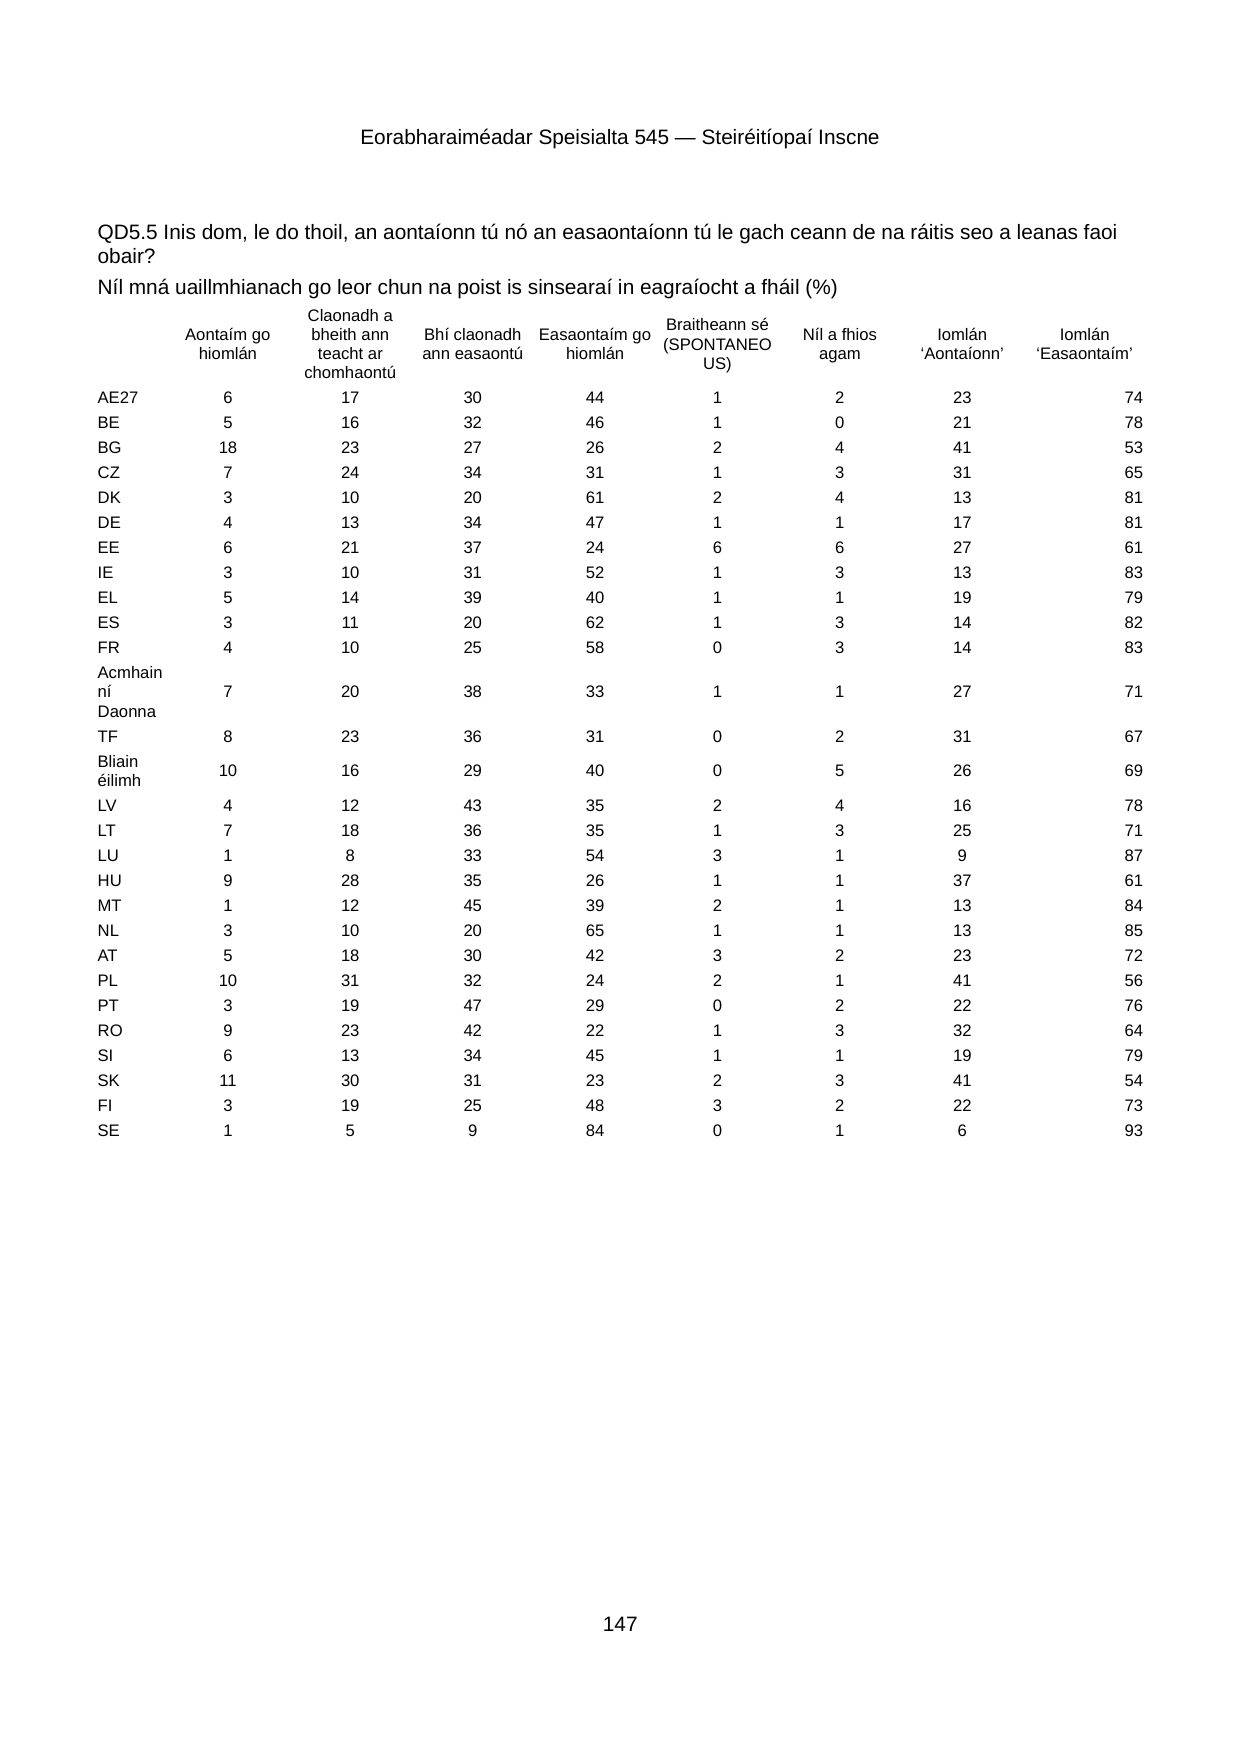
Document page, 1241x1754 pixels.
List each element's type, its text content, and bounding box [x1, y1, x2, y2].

table_cell 29 [411, 749, 534, 793]
table_cell 2 [656, 485, 778, 510]
table_cell 23 [289, 435, 411, 460]
table_cell 62 [534, 610, 656, 635]
table_cell 10 [166, 968, 289, 993]
table_cell 23 [901, 385, 1023, 410]
table_cell 25 [901, 818, 1023, 843]
table_cell 3 [779, 460, 901, 485]
table_cell 19 [289, 1093, 411, 1118]
table_cell 2 [779, 385, 901, 410]
table_cell MT [95, 893, 166, 918]
table_cell 9 [411, 1118, 534, 1143]
table_cell 9 [901, 843, 1023, 868]
table_cell 82 [1023, 610, 1146, 635]
table_cell 21 [289, 535, 411, 560]
table_cell 53 [1023, 435, 1146, 460]
table_cell 43 [411, 793, 534, 818]
table_cell 1 [166, 843, 289, 868]
table_cell Níl mná uaillmhianach go leor chun na poist is sinsearaí in eagraíocht a fháil (%) [95, 270, 1146, 303]
table_cell 3 [779, 1068, 901, 1093]
table_cell 38 [411, 660, 534, 723]
table_cell 19 [901, 585, 1023, 610]
table_cell 1 [779, 868, 901, 893]
table_cell 4 [166, 510, 289, 535]
table_cell 34 [411, 460, 534, 485]
table_cell 0 [656, 749, 778, 793]
table_cell 47 [534, 510, 656, 535]
table_cell 13 [289, 510, 411, 535]
table_cell 1 [656, 868, 778, 893]
table_cell 69 [1023, 749, 1146, 793]
table_cell 8 [289, 843, 411, 868]
table_cell 48 [534, 1093, 656, 1118]
table_cell 85 [1023, 918, 1146, 943]
table_cell 25 [411, 635, 534, 660]
table_cell 5 [289, 1118, 411, 1143]
table_cell 2 [779, 943, 901, 968]
table_cell 0 [656, 635, 778, 660]
table_cell 4 [166, 793, 289, 818]
table_cell CZ [95, 460, 166, 485]
table_cell 45 [411, 893, 534, 918]
table_cell 41 [901, 968, 1023, 993]
table_cell 1 [779, 585, 901, 610]
table_cell 11 [166, 1068, 289, 1093]
table_cell 30 [411, 385, 534, 410]
table_cell 71 [1023, 660, 1146, 723]
table_cell 32 [411, 968, 534, 993]
table_cell 24 [534, 535, 656, 560]
table_cell 8 [166, 724, 289, 748]
table_cell TF [95, 724, 166, 748]
table_cell 27 [411, 435, 534, 460]
table_cell 1 [656, 460, 778, 485]
table_cell 84 [1023, 893, 1146, 918]
table_cell 17 [901, 510, 1023, 535]
table_cell 44 [534, 385, 656, 410]
table_cell 31 [289, 968, 411, 993]
table_cell 12 [289, 793, 411, 818]
table_cell 0 [779, 410, 901, 435]
table_cell 35 [534, 818, 656, 843]
table_cell 37 [901, 868, 1023, 893]
table_cell 26 [534, 435, 656, 460]
table_cell 5 [166, 410, 289, 435]
table_cell 23 [534, 1068, 656, 1093]
table_cell 56 [1023, 968, 1146, 993]
table_cell 87 [1023, 843, 1146, 868]
table_cell 1 [656, 410, 778, 435]
table_cell 74 [1023, 385, 1146, 410]
table_cell 78 [1023, 410, 1146, 435]
table_cell 1 [779, 1118, 901, 1143]
table_cell 25 [411, 1093, 534, 1118]
table_cell 3 [166, 610, 289, 635]
table_cell 46 [534, 410, 656, 435]
table_cell 22 [534, 1018, 656, 1043]
table_cell 18 [166, 435, 289, 460]
table_cell 4 [779, 435, 901, 460]
table_cell ES [95, 610, 166, 635]
table_cell BE [95, 410, 166, 435]
table_cell FI [95, 1093, 166, 1118]
table_cell 2 [779, 993, 901, 1018]
table_cell PL [95, 968, 166, 993]
table_cell 3 [166, 918, 289, 943]
table_cell 4 [779, 485, 901, 510]
table_cell 54 [1023, 1068, 1146, 1093]
table_cell 6 [166, 385, 289, 410]
table_cell 20 [289, 660, 411, 723]
table_header QD5.5 Inis dom, le do thoil, an aontaíonn tú nó an easaontaíonn tú le gach ceann de na ráitis seo a leanas faoi obair? [95, 217, 1146, 270]
table_cell 0 [656, 724, 778, 748]
table_cell 2 [656, 968, 778, 993]
table_cell 2 [779, 724, 901, 748]
table_cell 1 [656, 1043, 778, 1068]
table_cell 47 [411, 993, 534, 1018]
table_cell 41 [901, 1068, 1023, 1093]
table_cell 40 [534, 585, 656, 610]
table_cell 16 [901, 793, 1023, 818]
table_cell 11 [289, 610, 411, 635]
table_cell 39 [411, 585, 534, 610]
table_cell Iomlán ‘Aontaíonn’ [901, 303, 1023, 385]
table_cell 0 [656, 1118, 778, 1143]
table_cell 6 [656, 535, 778, 560]
table_cell 3 [656, 843, 778, 868]
table_cell 3 [779, 635, 901, 660]
table_cell 13 [901, 893, 1023, 918]
table_cell 27 [901, 660, 1023, 723]
table_cell 4 [779, 793, 901, 818]
table_cell 42 [534, 943, 656, 968]
table_cell Acmhainní Daonna [95, 660, 166, 723]
table_cell 6 [166, 535, 289, 560]
table_cell 71 [1023, 818, 1146, 843]
table_cell 3 [656, 943, 778, 968]
table_cell 1 [779, 660, 901, 723]
table_cell 81 [1023, 510, 1146, 535]
table_cell 29 [534, 993, 656, 1018]
table_cell 18 [289, 818, 411, 843]
table_cell 23 [289, 1018, 411, 1043]
table_cell Bhí claonadh ann easaontú [411, 303, 534, 385]
table_cell 2 [656, 435, 778, 460]
table_cell 73 [1023, 1093, 1146, 1118]
table_cell 26 [901, 749, 1023, 793]
table_cell 6 [166, 1043, 289, 1068]
table_cell 13 [901, 918, 1023, 943]
table_cell 30 [411, 943, 534, 968]
table_cell 3 [166, 485, 289, 510]
table_cell 35 [534, 793, 656, 818]
table_cell Bliain éilimh [95, 749, 166, 793]
table_cell 45 [534, 1043, 656, 1068]
table_cell DE [95, 510, 166, 535]
table_cell 1 [779, 1043, 901, 1068]
table_cell 79 [1023, 585, 1146, 610]
table_cell 40 [534, 749, 656, 793]
table_cell 1 [656, 510, 778, 535]
table_cell 58 [534, 635, 656, 660]
table_cell RO [95, 1018, 166, 1043]
table_cell BG [95, 435, 166, 460]
table_cell 13 [901, 560, 1023, 585]
table_cell 10 [289, 918, 411, 943]
table_cell 35 [411, 868, 534, 893]
table_cell 3 [656, 1093, 778, 1118]
table_cell 1 [656, 610, 778, 635]
table_cell 6 [779, 535, 901, 560]
table_cell DK [95, 485, 166, 510]
table_cell NL [95, 918, 166, 943]
table_cell 3 [779, 1018, 901, 1043]
table_cell 22 [901, 993, 1023, 1018]
table_cell 7 [166, 460, 289, 485]
table_cell 4 [166, 635, 289, 660]
table_cell 16 [289, 749, 411, 793]
table_cell 30 [289, 1068, 411, 1093]
table_cell 3 [779, 560, 901, 585]
table_cell LT [95, 818, 166, 843]
table_cell 64 [1023, 1018, 1146, 1043]
table_cell AE27 [95, 385, 166, 410]
table_cell [95, 303, 166, 385]
table_cell 1 [166, 893, 289, 918]
table_cell 26 [534, 868, 656, 893]
table_cell 1 [656, 818, 778, 843]
table_cell 54 [534, 843, 656, 868]
table_cell 65 [1023, 460, 1146, 485]
table_cell 81 [1023, 485, 1146, 510]
table_cell 32 [411, 410, 534, 435]
table_cell LU [95, 843, 166, 868]
table_cell 2 [779, 1093, 901, 1118]
table_cell 1 [656, 1018, 778, 1043]
table_cell 52 [534, 560, 656, 585]
table_cell 5 [166, 943, 289, 968]
table_cell 3 [166, 993, 289, 1018]
table_cell 9 [166, 868, 289, 893]
table_cell HU [95, 868, 166, 893]
table_cell 28 [289, 868, 411, 893]
table_cell Níl a fhios agam [779, 303, 901, 385]
table_cell 1 [779, 968, 901, 993]
table_cell PT [95, 993, 166, 1018]
table_cell Iomlán ‘Easaontaím’ [1023, 303, 1146, 385]
table_cell 42 [411, 1018, 534, 1043]
table_cell 7 [166, 660, 289, 723]
table_cell 33 [411, 843, 534, 868]
table_cell 31 [901, 460, 1023, 485]
table_cell Aontaím go hiomlán [166, 303, 289, 385]
table_cell SI [95, 1043, 166, 1068]
table_cell 1 [779, 510, 901, 535]
table_cell 1 [656, 560, 778, 585]
table_cell 34 [411, 1043, 534, 1068]
table_cell Easaontaím go hiomlán [534, 303, 656, 385]
table_cell 76 [1023, 993, 1146, 1018]
table_cell 20 [411, 610, 534, 635]
table_cell 37 [411, 535, 534, 560]
table_cell 1 [656, 585, 778, 610]
table_cell 3 [166, 560, 289, 585]
table_cell 83 [1023, 635, 1146, 660]
table_cell 12 [289, 893, 411, 918]
table_cell 78 [1023, 793, 1146, 818]
table_cell 7 [166, 818, 289, 843]
table_cell 36 [411, 724, 534, 748]
table_cell AT [95, 943, 166, 968]
table_cell 20 [411, 918, 534, 943]
table_cell 32 [901, 1018, 1023, 1043]
table_cell 5 [779, 749, 901, 793]
table_cell 2 [656, 1068, 778, 1093]
table_cell 10 [289, 560, 411, 585]
table_cell 24 [289, 460, 411, 485]
table_cell 16 [289, 410, 411, 435]
table_cell 31 [534, 460, 656, 485]
table_cell LV [95, 793, 166, 818]
table_cell 3 [779, 818, 901, 843]
table_cell 33 [534, 660, 656, 723]
table_cell 27 [901, 535, 1023, 560]
table_cell 19 [289, 993, 411, 1018]
table_cell SK [95, 1068, 166, 1093]
table_cell 2 [656, 793, 778, 818]
table_cell 0 [656, 993, 778, 1018]
table_cell 31 [411, 1068, 534, 1093]
table_cell 31 [534, 724, 656, 748]
table_cell 6 [901, 1118, 1023, 1143]
table_cell 1 [656, 660, 778, 723]
table_cell 24 [534, 968, 656, 993]
table_cell 1 [166, 1118, 289, 1143]
table_cell 14 [901, 610, 1023, 635]
table_cell 23 [289, 724, 411, 748]
table_cell 23 [901, 943, 1023, 968]
table_cell 19 [901, 1043, 1023, 1068]
table_cell 1 [779, 843, 901, 868]
table_cell IE [95, 560, 166, 585]
table_cell 5 [166, 585, 289, 610]
table_cell 13 [901, 485, 1023, 510]
table_cell 14 [289, 585, 411, 610]
table_cell 67 [1023, 724, 1146, 748]
table_cell 21 [901, 410, 1023, 435]
table_cell 10 [289, 485, 411, 510]
table_cell 93 [1023, 1118, 1146, 1143]
table_cell 1 [656, 918, 778, 943]
table_cell FR [95, 635, 166, 660]
table_cell 31 [901, 724, 1023, 748]
table_cell 1 [779, 918, 901, 943]
table_cell 61 [534, 485, 656, 510]
table_cell 20 [411, 485, 534, 510]
table_cell 22 [901, 1093, 1023, 1118]
table_cell 31 [411, 560, 534, 585]
table_cell 2 [656, 893, 778, 918]
table_cell 39 [534, 893, 656, 918]
table_cell 17 [289, 385, 411, 410]
table_cell EL [95, 585, 166, 610]
table_cell 14 [901, 635, 1023, 660]
table_cell 1 [656, 385, 778, 410]
table_cell 34 [411, 510, 534, 535]
table_cell 9 [166, 1018, 289, 1043]
table_cell SE [95, 1118, 166, 1143]
table_cell 18 [289, 943, 411, 968]
table_cell EE [95, 535, 166, 560]
table_cell 79 [1023, 1043, 1146, 1068]
table_cell 61 [1023, 868, 1146, 893]
table_cell 36 [411, 818, 534, 843]
table_cell 83 [1023, 560, 1146, 585]
table_cell Braitheann sé (SPONTANEOUS) [656, 303, 778, 385]
table_cell 65 [534, 918, 656, 943]
table_cell 3 [166, 1093, 289, 1118]
table_cell 1 [779, 893, 901, 918]
table_cell 41 [901, 435, 1023, 460]
table_cell 3 [779, 610, 901, 635]
table_cell 13 [289, 1043, 411, 1068]
table_cell 10 [289, 635, 411, 660]
table_cell 10 [166, 749, 289, 793]
table_cell 72 [1023, 943, 1146, 968]
table_cell 61 [1023, 535, 1146, 560]
table_cell 84 [534, 1118, 656, 1143]
table_cell Claonadh a bheith ann teacht ar chomhaontú [289, 303, 411, 385]
